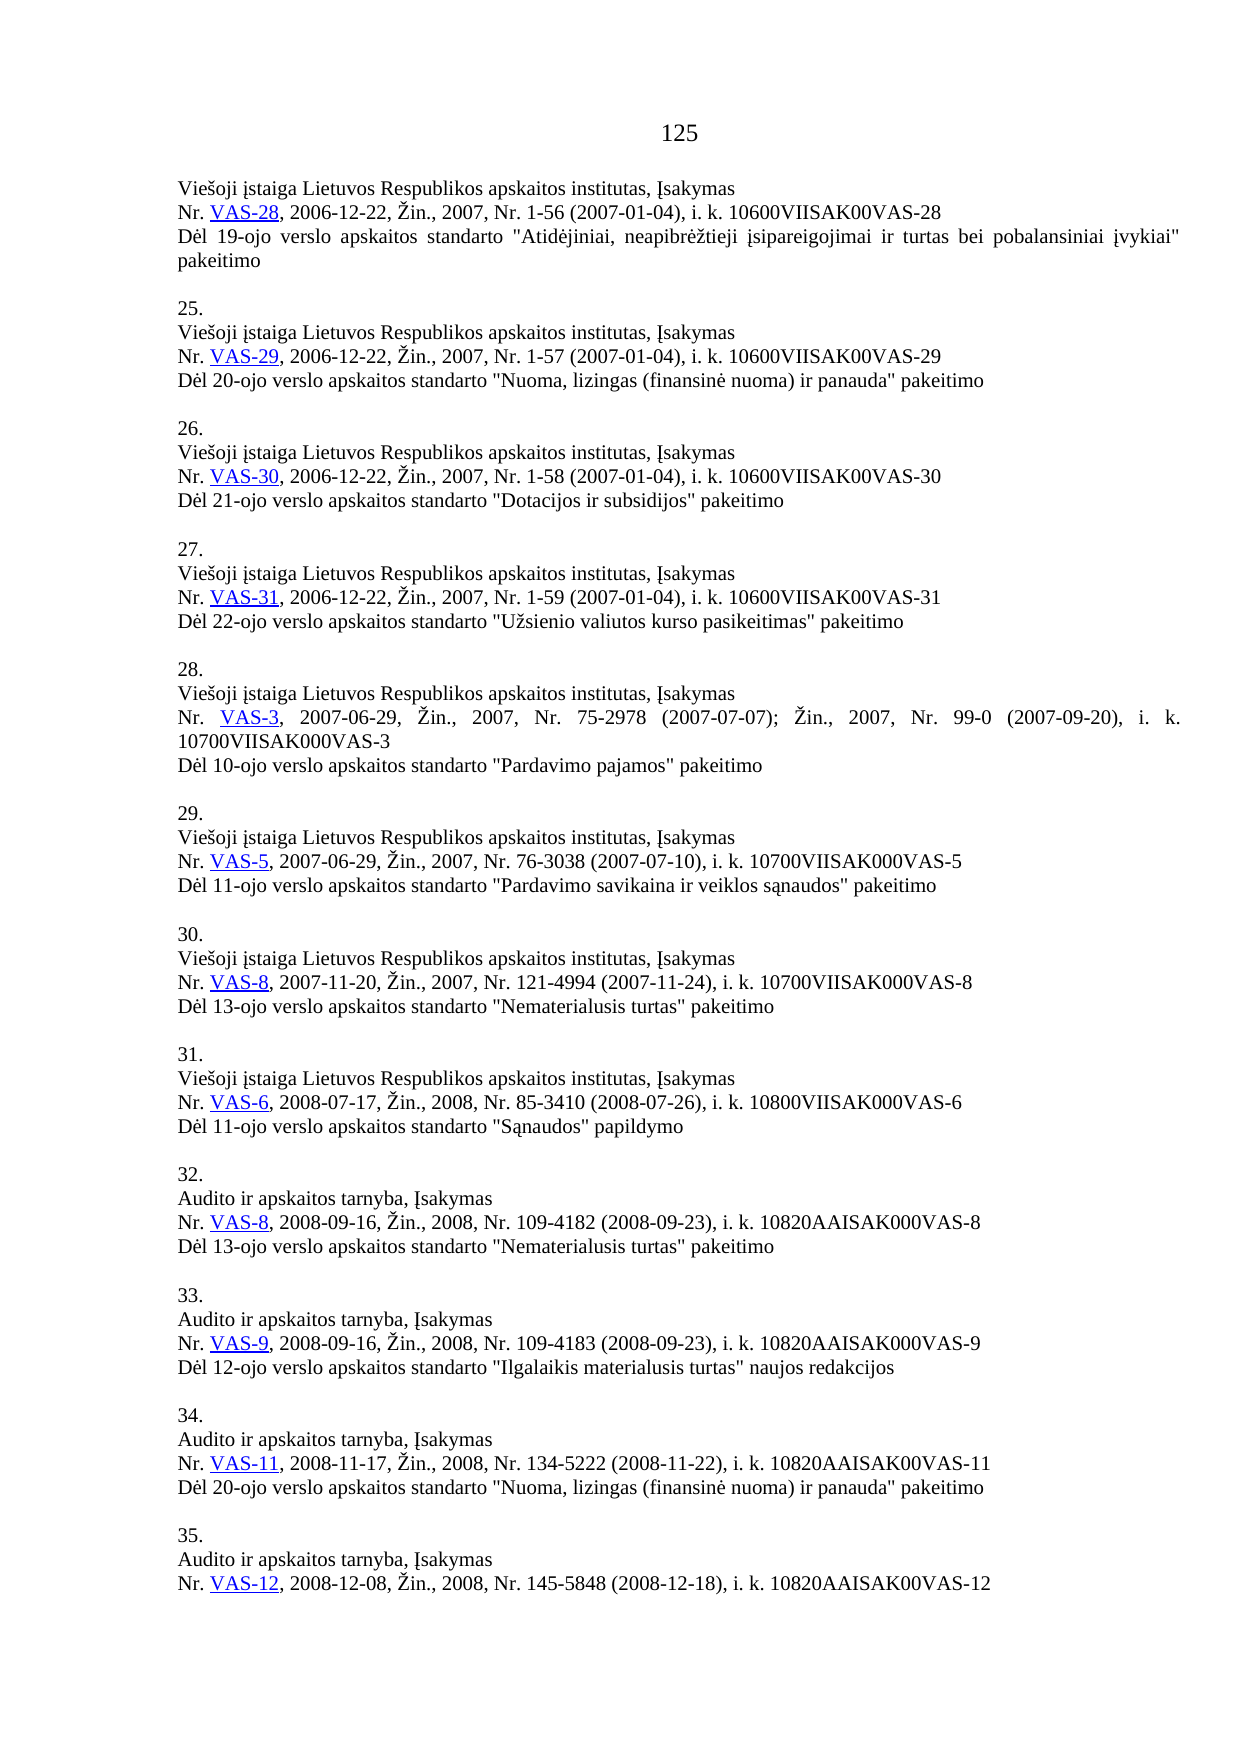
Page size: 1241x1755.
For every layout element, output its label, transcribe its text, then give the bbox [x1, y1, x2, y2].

text 33. [177, 1282, 1181, 1307]
text Nr. VAS-8, 2008-09-16, Žin., 2008, Nr. 109-4182 (2008-09-23), i. k. 10820AAISAK000VAS-8 [177, 1210, 1181, 1234]
text 35. [177, 1523, 1181, 1547]
text Nr. VAS-8, 2007-11-20, Žin., 2007, Nr. 121-4994 (2007-11-24), i. k. 10700VIISAK000VAS-8 [177, 970, 1181, 994]
text Nr. VAS-12, 2008-12-08, Žin., 2008, Nr. 145-5848 (2008-12-18), i. k. 10820AAISAK00VAS-12 [177, 1571, 1181, 1595]
text Viešoji įstaiga Lietuvos Respublikos apskaitos institutas, Įsakymas [177, 946, 1181, 970]
text Viešoji įstaiga Lietuvos Respublikos apskaitos institutas, Įsakymas [177, 176, 1181, 200]
text 26. [177, 416, 1181, 440]
text 29. [177, 801, 1181, 825]
text Nr. VAS-6, 2008-07-17, Žin., 2008, Nr. 85-3410 (2008-07-26), i. k. 10800VIISAK000VAS-6 [177, 1090, 1181, 1114]
text Dėl 21-ojo verslo apskaitos standarto "Dotacijos ir subsidijos" pakeitimo [177, 488, 1181, 512]
text Nr. VAS-9, 2008-09-16, Žin., 2008, Nr. 109-4183 (2008-09-23), i. k. 10820AAISAK000VAS-9 [177, 1331, 1181, 1355]
text Dėl 13-ojo verslo apskaitos standarto "Nematerialusis turtas" pakeitimo [177, 1234, 1181, 1258]
text Viešoji įstaiga Lietuvos Respublikos apskaitos institutas, Įsakymas [177, 561, 1181, 585]
text Nr. VAS-31, 2006-12-22, Žin., 2007, Nr. 1-59 (2007-01-04), i. k. 10600VIISAK00VAS-31 [177, 585, 1181, 609]
text Viešoji įstaiga Lietuvos Respublikos apskaitos institutas, Įsakymas [177, 681, 1181, 705]
text Dėl 20-ojo verslo apskaitos standarto "Nuoma, lizingas (finansinė nuoma) ir panauda" pakeitimo [177, 1475, 1181, 1499]
text Dėl 19-ojo verslo apskaitos standarto "Atidėjiniai, neapibrėžtieji įsipareigojimai ir turtas bei pobalansiniai įvykiai" pakeitimo [177, 224, 1181, 272]
text 30. [177, 922, 1181, 946]
text Dėl 11-ojo verslo apskaitos standarto "Pardavimo savikaina ir veiklos sąnaudos" pakeitimo [177, 873, 1181, 897]
text Nr. VAS-29, 2006-12-22, Žin., 2007, Nr. 1-57 (2007-01-04), i. k. 10600VIISAK00VAS-29 [177, 344, 1181, 368]
text Viešoji įstaiga Lietuvos Respublikos apskaitos institutas, Įsakymas [177, 320, 1181, 344]
text Nr. VAS-5, 2007-06-29, Žin., 2007, Nr. 76-3038 (2007-07-10), i. k. 10700VIISAK000VAS-5 [177, 849, 1181, 873]
text Dėl 11-ojo verslo apskaitos standarto "Sąnaudos" papildymo [177, 1114, 1181, 1138]
text Audito ir apskaitos tarnyba, Įsakymas [177, 1427, 1181, 1451]
text 27. [177, 537, 1181, 561]
text 28. [177, 657, 1181, 681]
text Audito ir apskaitos tarnyba, Įsakymas [177, 1307, 1181, 1331]
text 31. [177, 1042, 1181, 1066]
text Nr. VAS-11, 2008-11-17, Žin., 2008, Nr. 134-5222 (2008-11-22), i. k. 10820AAISAK00VAS-11 [177, 1451, 1181, 1475]
text Nr. VAS-3, 2007-06-29, Žin., 2007, Nr. 75-2978 (2007-07-07); Žin., 2007, Nr. 99-0 (2007-09-20), i. k. 10700VIISAK000VAS-3 [177, 705, 1181, 753]
text Dėl 22-ojo verslo apskaitos standarto "Užsienio valiutos kurso pasikeitimas" pakeitimo [177, 609, 1181, 633]
text Dėl 12-ojo verslo apskaitos standarto "Ilgalaikis materialusis turtas" naujos redakcijos [177, 1355, 1181, 1379]
text 34. [177, 1403, 1181, 1427]
text Audito ir apskaitos tarnyba, Įsakymas [177, 1186, 1181, 1210]
text Viešoji įstaiga Lietuvos Respublikos apskaitos institutas, Įsakymas [177, 1066, 1181, 1090]
text Audito ir apskaitos tarnyba, Įsakymas [177, 1547, 1181, 1571]
text Dėl 13-ojo verslo apskaitos standarto "Nematerialusis turtas" pakeitimo [177, 994, 1181, 1018]
text Nr. VAS-28, 2006-12-22, Žin., 2007, Nr. 1-56 (2007-01-04), i. k. 10600VIISAK00VAS-28 [177, 200, 1181, 224]
text Dėl 20-ojo verslo apskaitos standarto "Nuoma, lizingas (finansinė nuoma) ir panauda" pakeitimo [177, 368, 1181, 392]
text Viešoji įstaiga Lietuvos Respublikos apskaitos institutas, Įsakymas [177, 825, 1181, 849]
text Nr. VAS-30, 2006-12-22, Žin., 2007, Nr. 1-58 (2007-01-04), i. k. 10600VIISAK00VAS-30 [177, 464, 1181, 488]
text 32. [177, 1162, 1181, 1186]
text Viešoji įstaiga Lietuvos Respublikos apskaitos institutas, Įsakymas [177, 440, 1181, 464]
text 25. [177, 296, 1181, 320]
text Dėl 10-ojo verslo apskaitos standarto "Pardavimo pajamos" pakeitimo [177, 753, 1181, 777]
